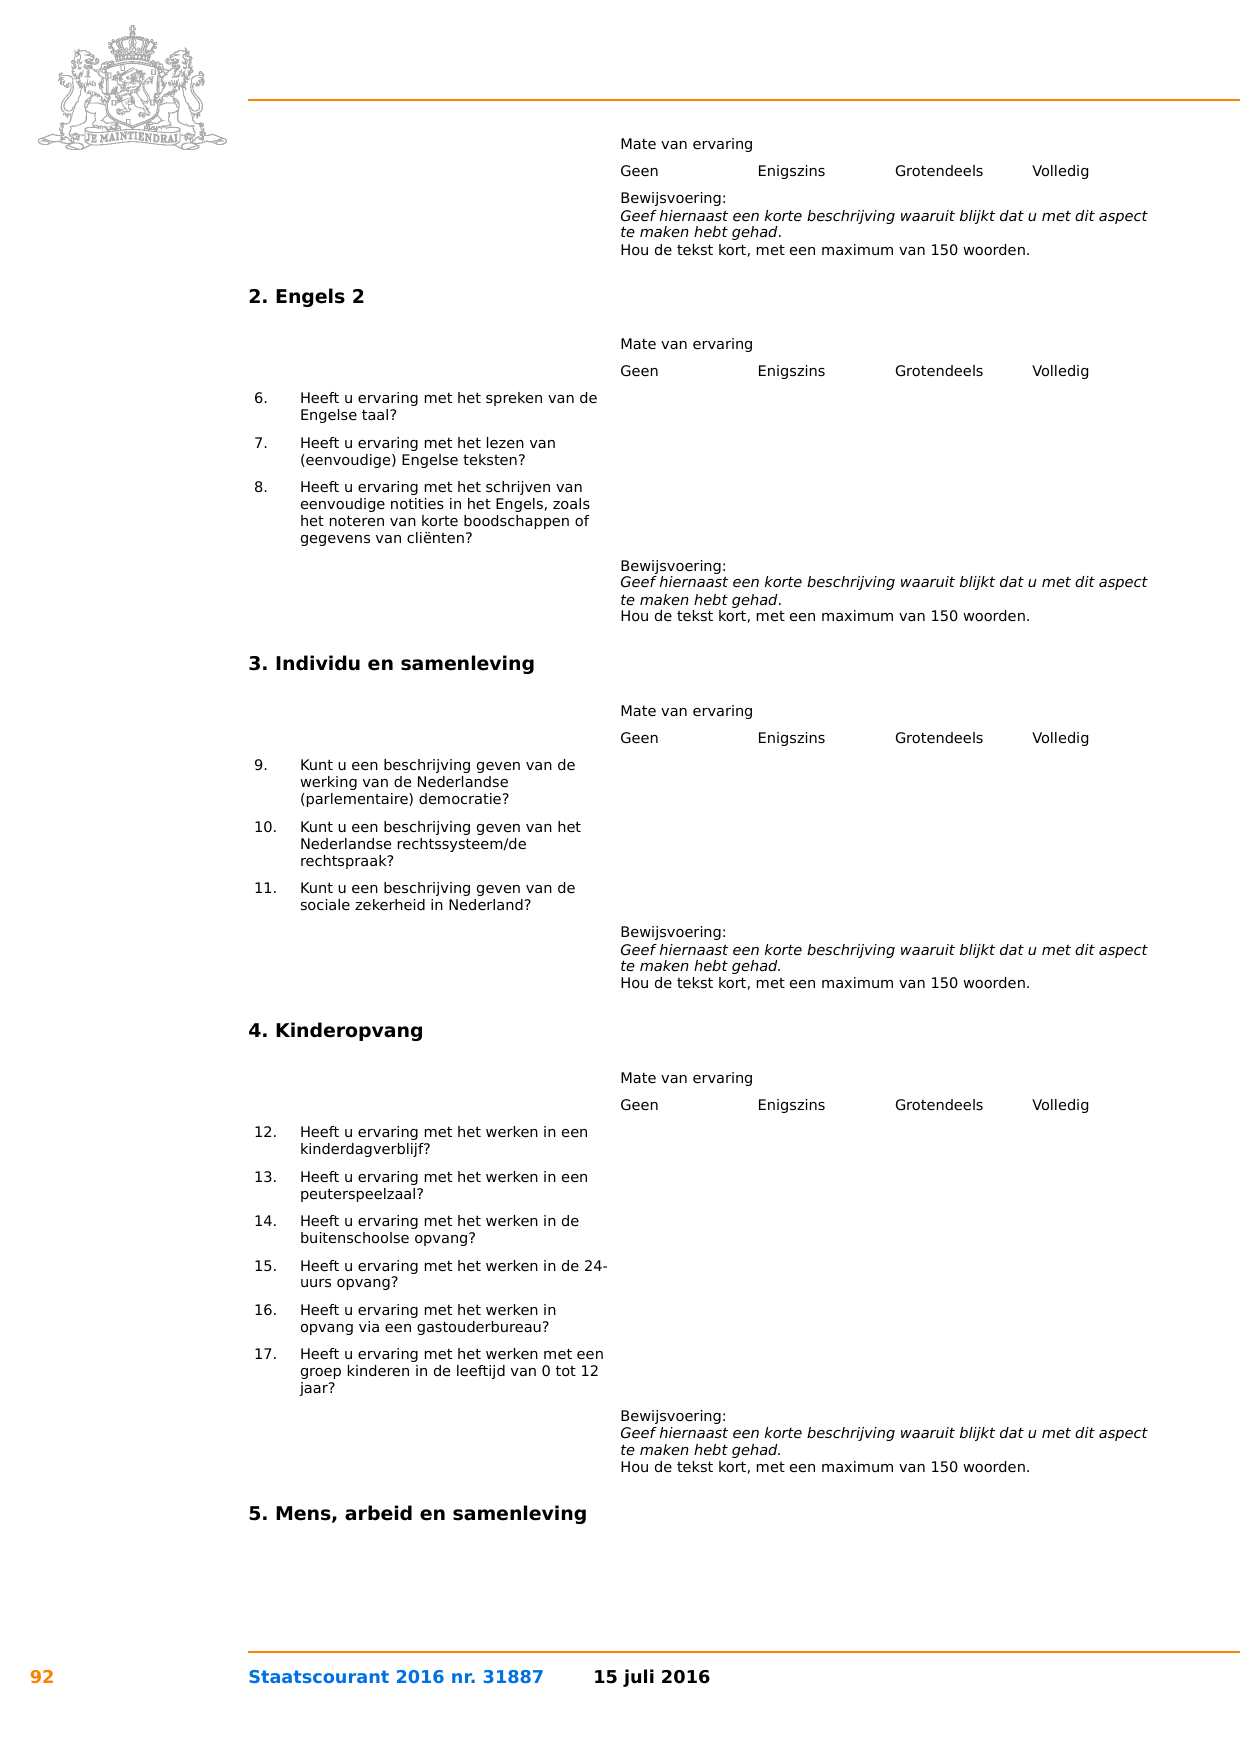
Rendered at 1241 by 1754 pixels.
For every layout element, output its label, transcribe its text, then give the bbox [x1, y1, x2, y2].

table_cell [1027, 1120, 1163, 1163]
text 4. Kinderopvang [248, 1020, 1163, 1042]
table_header [294, 698, 614, 724]
table_cell [294, 186, 614, 263]
table_cell [752, 1341, 888, 1402]
table_cell [752, 753, 888, 813]
table_cell [1027, 753, 1163, 813]
table_cell Heeft u ervaring met het spreken van de Engelse taal? [294, 386, 614, 429]
table_cell [615, 1208, 751, 1252]
table_cell Heeft u ervaring met het werken in een kinderdagverblijf? [294, 1120, 614, 1163]
table_cell Bewijsvoering: Geef hiernaast een korte beschrijving waaruit blijkt dat u met dit aspect te maken hebt gehad. Hou de tekst kort, met een maximum van 150 woorden. [615, 920, 1163, 997]
table_cell [1027, 875, 1163, 919]
table_cell [889, 474, 1026, 552]
table_cell 11. [249, 875, 293, 919]
table_cell Enigszins [752, 358, 888, 384]
table_cell [615, 1253, 751, 1296]
table_cell [1027, 1341, 1163, 1402]
table_cell [294, 553, 614, 630]
picture [38, 25, 227, 150]
text 2. Engels 2 [248, 286, 1163, 308]
table_cell [889, 1208, 1026, 1252]
table_cell [615, 1120, 751, 1163]
table_cell [615, 753, 751, 813]
table_cell [249, 553, 293, 630]
table_cell 15. [249, 1253, 293, 1296]
table_cell Volledig [1027, 358, 1163, 384]
table_cell [1027, 474, 1163, 552]
table_cell [889, 1120, 1026, 1163]
text 3. Individu en samenleving [248, 653, 1163, 675]
table_cell Volledig [1027, 1092, 1163, 1118]
table_cell [615, 1341, 751, 1402]
table_cell [752, 386, 888, 429]
table_cell 16. [249, 1297, 293, 1340]
table_cell Heeft u ervaring met het werken in opvang via een gastouderbureau? [294, 1297, 614, 1340]
table_cell [889, 1297, 1026, 1340]
table_cell [889, 386, 1026, 429]
table_cell [615, 875, 751, 919]
table_cell [752, 1253, 888, 1296]
table_cell Kunt u een beschrijving geven van de werking van de Nederlandse (parlementaire) democratie? [294, 753, 614, 813]
table_cell [615, 1164, 751, 1207]
table_cell [889, 1341, 1026, 1402]
table_cell [1027, 1253, 1163, 1296]
table_cell [615, 814, 751, 874]
table_cell [752, 430, 888, 473]
table_cell [1027, 1208, 1163, 1252]
table_header Mate van ervaring [615, 1065, 1163, 1091]
table_cell [889, 1253, 1026, 1296]
table_cell Geen [615, 725, 751, 752]
table_cell [294, 725, 614, 752]
table_header Mate van ervaring [615, 698, 1163, 724]
table_cell Grotendeels [889, 1092, 1026, 1118]
table_cell [752, 1120, 888, 1163]
table_cell [615, 474, 751, 552]
table_cell 10. [249, 814, 293, 874]
table_cell [294, 158, 614, 185]
table_cell Heeft u ervaring met het schrijven van eenvoudige notities in het Engels, zoals het noteren van korte boodschappen of gegevens van cliënten? [294, 474, 614, 552]
table_cell [889, 753, 1026, 813]
table_cell [1027, 386, 1163, 429]
table_cell Bewijsvoering: Geef hiernaast een korte beschrijving waaruit blijkt dat u met dit aspect te maken hebt gehad. Hou de tekst kort, met een maximum van 150 woorden. [615, 553, 1163, 630]
text 5. Mens, arbeid en samenleving [248, 1503, 1163, 1525]
table_header [294, 1065, 614, 1091]
table_cell [249, 186, 293, 263]
table_cell Heeft u ervaring met het werken in een peuterspeelzaal? [294, 1164, 614, 1207]
table_cell [752, 474, 888, 552]
table_cell Bewijsvoering: Geef hiernaast een korte beschrijving waaruit blijkt dat u met dit aspect te maken hebt gehad. Hou de tekst kort, met een maximum van 150 woorden. [615, 186, 1163, 263]
table_cell Grotendeels [889, 158, 1026, 185]
table_header [249, 1065, 293, 1091]
table_cell [249, 158, 293, 185]
table_cell 17. [249, 1341, 293, 1402]
table_cell Heeft u ervaring met het lezen van (eenvoudige) Engelse teksten? [294, 430, 614, 473]
table_header Mate van ervaring [615, 131, 1163, 157]
table_cell Heeft u ervaring met het werken in de 24-uurs opvang? [294, 1253, 614, 1296]
table_cell 13. [249, 1164, 293, 1207]
table_cell [249, 1092, 293, 1118]
table_header [294, 131, 614, 157]
table_header [249, 331, 293, 357]
table_cell [1027, 814, 1163, 874]
table_cell 14. [249, 1208, 293, 1252]
table_cell [615, 386, 751, 429]
table_cell [249, 725, 293, 752]
table_cell 12. [249, 1120, 293, 1163]
table_cell Bewijsvoering: Geef hiernaast een korte beschrijving waaruit blijkt dat u met dit aspect te maken hebt gehad. Hou de tekst kort, met een maximum van 150 woorden. [615, 1403, 1163, 1480]
table_cell 7. [249, 430, 293, 473]
table_cell Volledig [1027, 725, 1163, 752]
table_cell [615, 1297, 751, 1340]
table_cell [249, 1403, 293, 1480]
table_cell [1027, 1164, 1163, 1207]
table_cell Grotendeels [889, 358, 1026, 384]
table_cell Heeft u ervaring met het werken met een groep kinderen in de leeftijd van 0 tot 12 jaar? [294, 1341, 614, 1402]
table_cell [294, 1092, 614, 1118]
table_header Mate van ervaring [615, 331, 1163, 357]
table_cell Enigszins [752, 1092, 888, 1118]
table_header [249, 131, 293, 157]
table_cell [752, 875, 888, 919]
table_cell 6. [249, 386, 293, 429]
table_cell [889, 875, 1026, 919]
table_cell [752, 1164, 888, 1207]
table_cell Kunt u een beschrijving geven van de sociale zekerheid in Nederland? [294, 875, 614, 919]
table_cell 9. [249, 753, 293, 813]
table_cell [889, 1164, 1026, 1207]
table_cell [294, 358, 614, 384]
table_cell Grotendeels [889, 725, 1026, 752]
table_cell [294, 920, 614, 997]
table_cell [1027, 1297, 1163, 1340]
table_header [294, 331, 614, 357]
table_cell Volledig [1027, 158, 1163, 185]
table_cell [889, 430, 1026, 473]
table_cell [1027, 430, 1163, 473]
table_cell Geen [615, 1092, 751, 1118]
table_cell [294, 1403, 614, 1480]
table_cell [615, 430, 751, 473]
table_cell [889, 814, 1026, 874]
table_cell Geen [615, 358, 751, 384]
table_header [249, 698, 293, 724]
table_cell Heeft u ervaring met het werken in de buitenschoolse opvang? [294, 1208, 614, 1252]
table_cell Geen [615, 158, 751, 185]
table_cell [752, 1208, 888, 1252]
table_cell Kunt u een beschrijving geven van het Nederlandse rechtssysteem/de rechtspraak? [294, 814, 614, 874]
table_cell [249, 920, 293, 997]
table_cell Enigszins [752, 725, 888, 752]
table_cell Enigszins [752, 158, 888, 185]
table_cell [752, 1297, 888, 1340]
table_cell [752, 814, 888, 874]
table_cell 8. [249, 474, 293, 552]
table_cell [249, 358, 293, 384]
